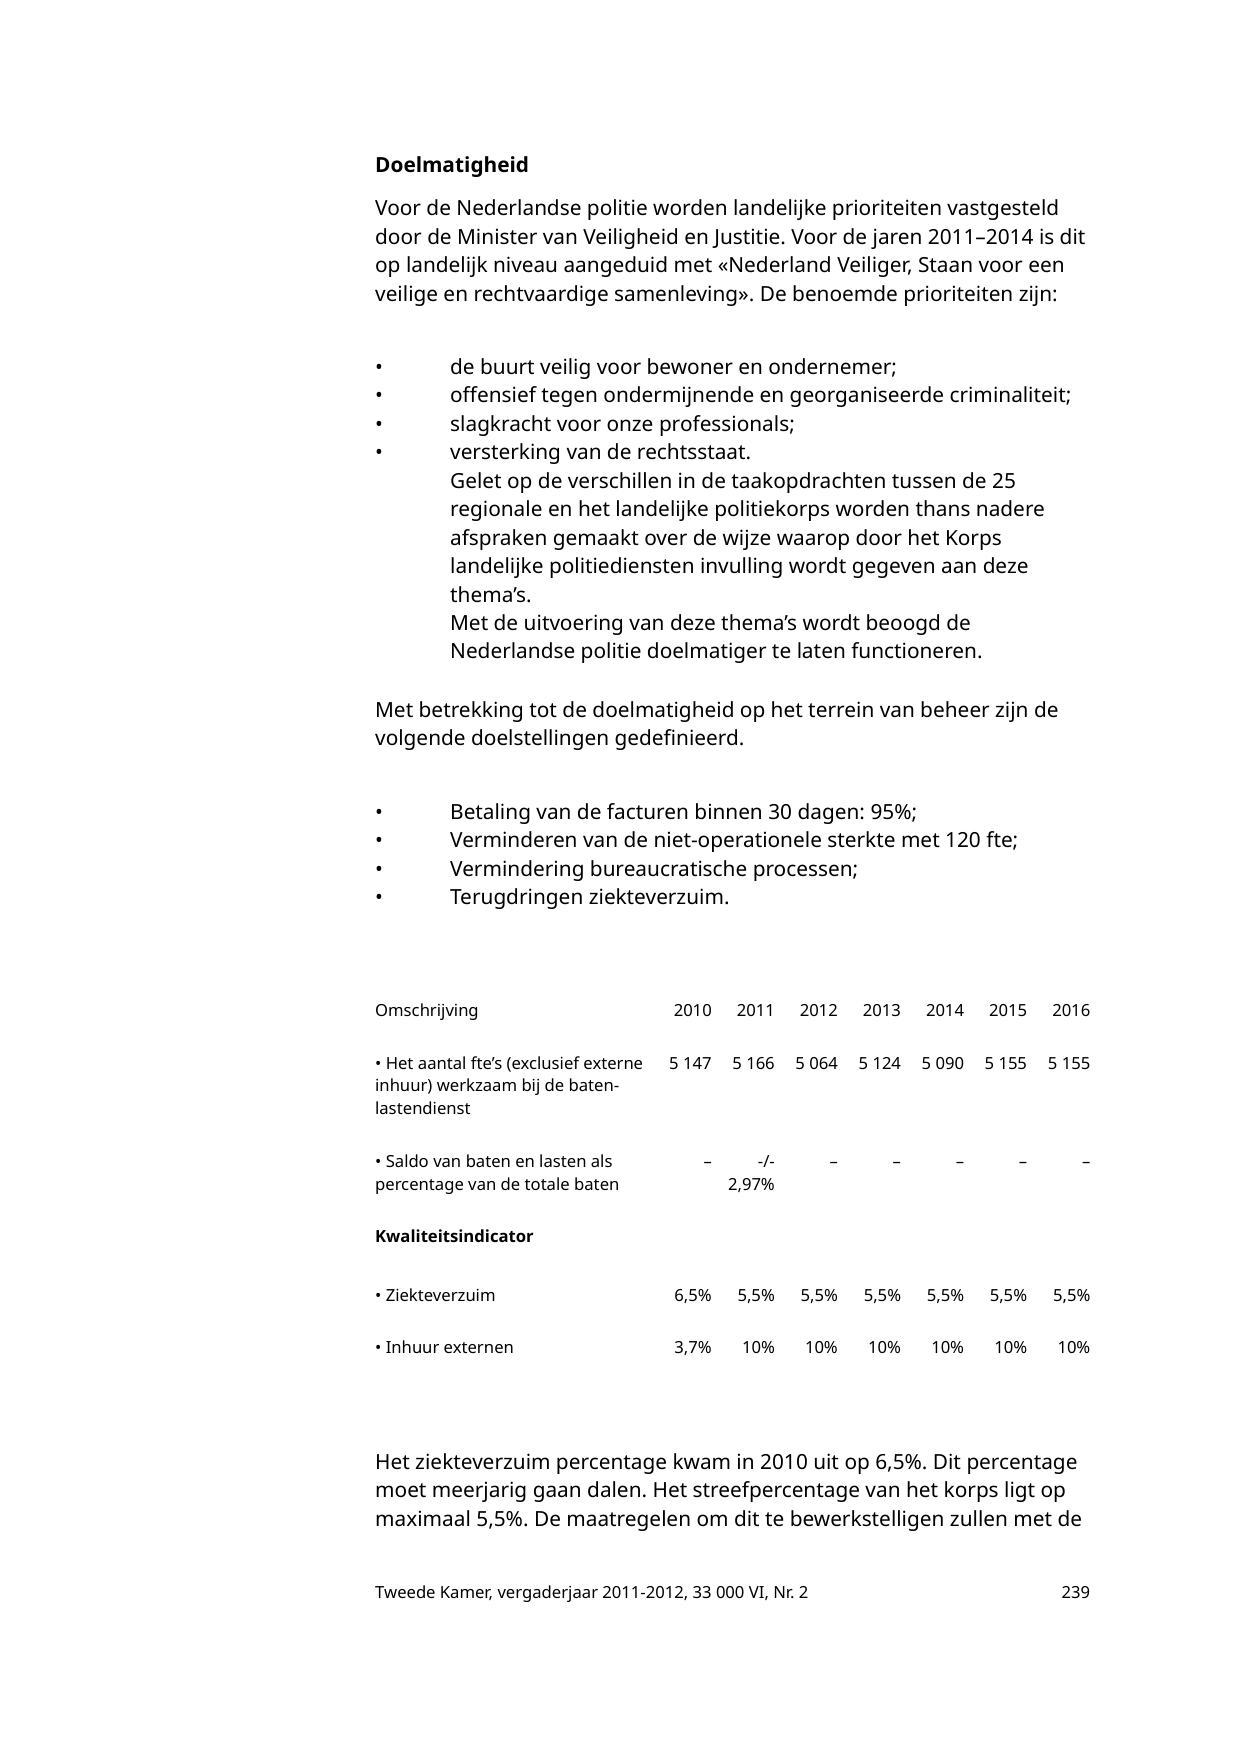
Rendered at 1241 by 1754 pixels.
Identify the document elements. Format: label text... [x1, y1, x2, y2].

list Verminderen van de niet-operationele sterkte met 120 fte; [375, 825, 1090, 854]
text Voor de Nederlandse politie worden landelijke prioriteiten vastgesteld door de Minister van Veiligheid en Justitie. Voor de jaren 2011–2014 is dit op landelijk niveau aangeduid met «Nederland Veiliger, Staan voor een veilige en rechtvaardige samenleving». De benoemde prioriteiten zijn: [375, 193, 1090, 307]
table_cell 3,7% [648, 1336, 711, 1389]
table_cell – [648, 1149, 711, 1225]
table_cell [648, 1225, 711, 1283]
table_cell 10% [711, 1336, 774, 1389]
table_cell 5,5% [711, 1283, 774, 1336]
table_header 2011 [711, 999, 774, 1051]
table_cell [964, 1225, 1027, 1283]
list offensief tegen ondermijnende en georganiseerde criminaliteit; [375, 381, 1090, 409]
list Met de uitvoering van deze thema’s wordt beoogd de Nederlandse politie doelmatiger te laten functioneren. [375, 608, 1090, 665]
table_cell • Ziekteverzuim [375, 1283, 648, 1336]
table_cell 5 155 [1027, 1051, 1090, 1149]
table_cell 10% [775, 1336, 838, 1389]
table_cell [1027, 1225, 1090, 1283]
table_header 2015 [964, 999, 1027, 1051]
table_cell 5 124 [838, 1051, 901, 1149]
text Het ziekteverzuim percentage kwam in 2010 uit op 6,5%. Dit percentage moet meerjarig gaan dalen. Het streefpercentage van het korps ligt op maximaal 5,5%. De maatregelen om dit te bewerkstelligen zullen met de [375, 1447, 1090, 1532]
table_header Omschrijving [375, 999, 648, 1051]
table_cell 5 155 [964, 1051, 1027, 1149]
table_cell • Inhuur externen [375, 1336, 648, 1389]
text Doelmatigheid [375, 150, 1090, 178]
list Vermindering bureaucratische processen; [375, 854, 1090, 882]
list Betaling van de facturen binnen 30 dagen: 95%; [375, 797, 1090, 825]
table_cell [901, 1225, 964, 1283]
table_cell [711, 1225, 774, 1283]
table_cell [775, 1225, 838, 1283]
text Met betrekking tot de doelmatigheid op het terrein van beheer zijn de volgende doelstellingen gedefinieerd. [375, 695, 1090, 752]
list slagkracht voor onze professionals; [375, 409, 1090, 437]
table_cell 5,5% [838, 1283, 901, 1336]
table_cell 10% [901, 1336, 964, 1389]
table_cell Kwaliteitsindicator [375, 1225, 648, 1283]
table_cell [838, 1225, 901, 1283]
table_cell – [775, 1149, 838, 1225]
table_cell • Het aantal fte’s (exclusief externe inhuur) werkzaam bij de baten-lastendienst [375, 1051, 648, 1149]
table_cell 5 064 [775, 1051, 838, 1149]
table_cell 5,5% [1027, 1283, 1090, 1336]
table_cell – [1027, 1149, 1090, 1225]
list Gelet op de verschillen in de taakopdrachten tussen de 25 regionale en het landelijke politiekorps worden thans nadere afspraken gemaakt over de wijze waarop door het Korps landelijke politiediensten invulling wordt gegeven aan deze thema’s. [375, 466, 1090, 608]
table_cell 5 090 [901, 1051, 964, 1149]
table_cell 5,5% [775, 1283, 838, 1336]
table_cell – [838, 1149, 901, 1225]
list versterking van de rechtsstaat. [375, 437, 1090, 466]
table_cell 10% [1027, 1336, 1090, 1389]
table_cell 10% [838, 1336, 901, 1389]
list Terugdringen ziekteverzuim. [375, 882, 1090, 911]
table_cell 10% [964, 1336, 1027, 1389]
table_cell • Saldo van baten en lasten als percentage van de totale baten [375, 1149, 648, 1225]
table_header 2012 [775, 999, 838, 1051]
table_cell 5 166 [711, 1051, 774, 1149]
table_cell 5 147 [648, 1051, 711, 1149]
table_cell 5,5% [964, 1283, 1027, 1336]
table_cell -/-2,97% [711, 1149, 774, 1225]
table_header 2014 [901, 999, 964, 1051]
table_cell – [901, 1149, 964, 1225]
table_header 2013 [838, 999, 901, 1051]
table_cell 5,5% [901, 1283, 964, 1336]
table_cell 6,5% [648, 1283, 711, 1336]
table_cell – [964, 1149, 1027, 1225]
table_header 2010 [648, 999, 711, 1051]
table_header 2016 [1027, 999, 1090, 1051]
list de buurt veilig voor bewoner en ondernemer; [375, 352, 1090, 381]
